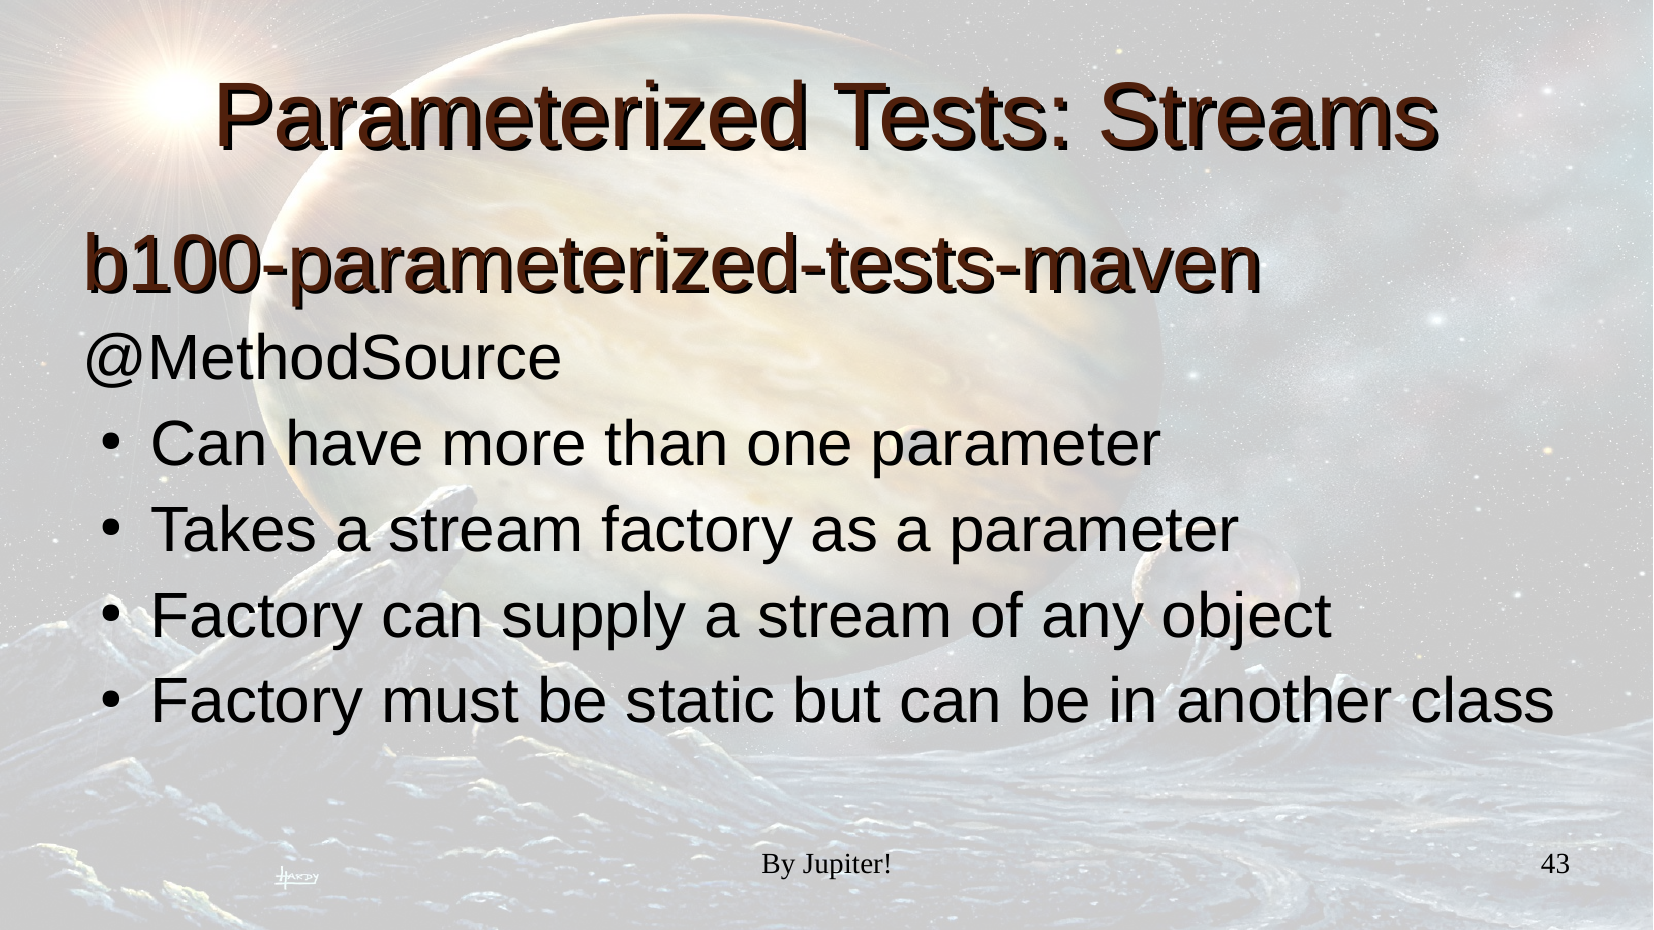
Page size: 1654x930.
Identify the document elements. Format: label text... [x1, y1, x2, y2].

title Parameterized Tests: Streams [82, 37, 1571, 193]
list b100-parameterized-tests-maven @MethodSource Can have more than one parameter Takes a stream factory as a parameter Factory can supply a stream of any object Factory must be static but can be in another class [82, 217, 1571, 757]
